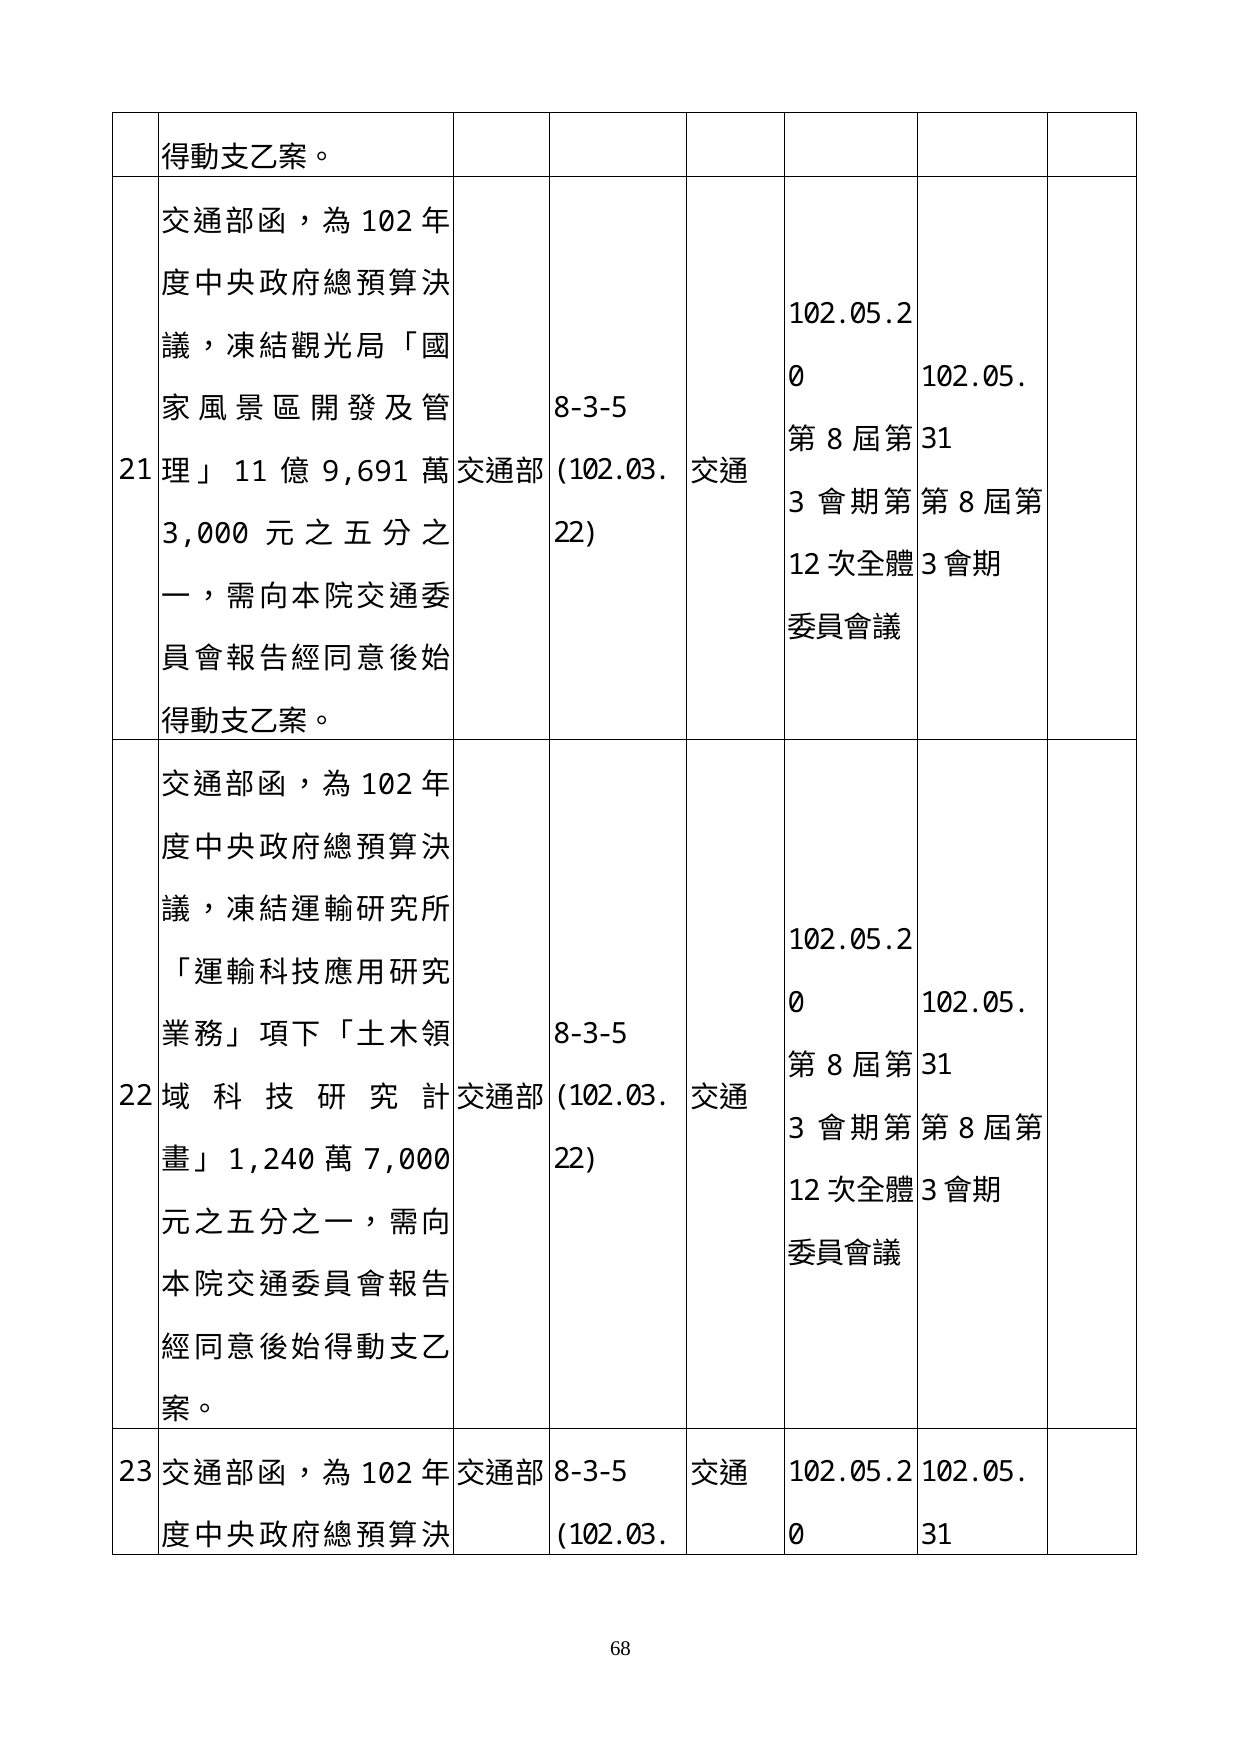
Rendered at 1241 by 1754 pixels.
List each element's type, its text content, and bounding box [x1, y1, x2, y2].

table_cell 102.05.31 第8屆第3會期 [918, 177, 1047, 739]
table_cell 交通部 [454, 1429, 549, 1554]
table_cell [550, 113, 686, 176]
table_cell [687, 113, 784, 176]
table_cell 得動支乙案。 [159, 113, 453, 176]
table_cell 交通 [687, 177, 784, 739]
table_cell 交通部 [454, 177, 549, 739]
table_cell 102.05.31 [918, 1429, 1047, 1554]
table_cell 22 [113, 740, 158, 1428]
table_cell [113, 113, 158, 176]
table_cell 8-3-5 (102.03. [550, 1429, 686, 1554]
table_cell 21 [113, 177, 158, 739]
table_cell 交通部函，為102年度中央政府總預算決 [159, 1429, 453, 1554]
table_cell [918, 113, 1047, 176]
table_cell 交通 [687, 1429, 784, 1554]
table_cell [785, 113, 917, 176]
table_cell [1048, 740, 1136, 1428]
table_cell 102.05.20 [785, 1429, 917, 1554]
table_cell 102.05.31 第8屆第3會期 [918, 740, 1047, 1428]
table_cell 交通部函，為102年度中央政府總預算決議，凍結運輸研究所「運輸科技應用研究業務」項下「土木領域科技研究計畫」1,240萬7,000元之五分之一，需向本院交通委員會報告經同意後始得動支乙案。 [159, 740, 453, 1428]
table_cell 交通 [687, 740, 784, 1428]
table_cell 102.05.20 第8屆第3會期第12次全體委員會議 [785, 740, 917, 1428]
table_cell [1048, 1429, 1136, 1554]
table_cell [454, 113, 549, 176]
table_cell 交通部 [454, 740, 549, 1428]
table_cell 交通部函，為102年度中央政府總預算決議，凍結觀光局「國家風景區開發及管理」11億9,691萬3,000元之五分之一，需向本院交通委員會報告經同意後始得動支乙案。 [159, 177, 453, 739]
table_cell 8-3-5 (102.03.22) [550, 740, 686, 1428]
table_cell 23 [113, 1429, 158, 1554]
table_cell [1048, 177, 1136, 739]
table_cell [1048, 113, 1136, 176]
table_cell 102.05.20 第8屆第3會期第12次全體委員會議 [785, 177, 917, 739]
table_cell 8-3-5 (102.03.22) [550, 177, 686, 739]
